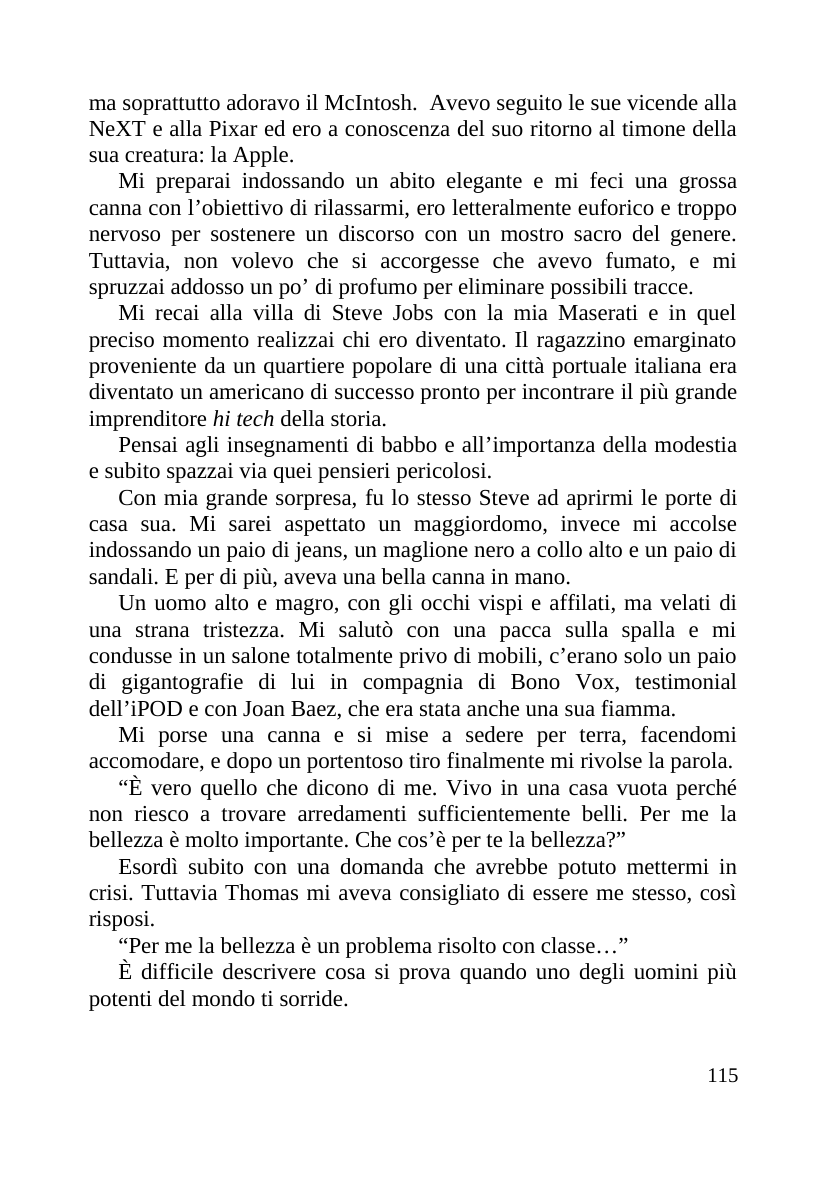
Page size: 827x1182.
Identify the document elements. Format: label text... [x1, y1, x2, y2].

text Mi preparai indossando un abito elegante e mi feci una grossa canna con l’obiettivo di rilassarmi, ero letteralmente euforico e troppo nervoso per sostenere un discorso con un mostro sacro del genere. Tuttavia, non volevo che si accorgesse che avevo fumato, e mi spruzzai addosso un po’ di profumo per eliminare possibili tracce. [88, 168, 738, 299]
text è difficile descrivere cosa si prova quando uno degli uomini più potenti del mondo ti sorride. [88, 958, 738, 1011]
text Esordì subito con una domanda che avrebbe potuto mettermi in crisi. Tuttavia Thomas mi aveva consigliato di essere me stesso, così risposi. [88, 853, 738, 932]
text Con mia grande sorpresa, fu lo stesso Steve ad aprirmi le porte di casa sua. Mi sarei aspettato un maggiordomo, invece mi accolse indossando un paio di jeans, un maglione nero a collo alto e un paio di sandali. E per di più, aveva una bella canna in mano. [88, 484, 738, 589]
text Mi recai alla villa di Steve Jobs con la mia Maserati e in quel preciso momento realizzai chi ero diventato. Il ragazzino emarginato proveniente da un quartiere popolare di una città portuale italiana era diventato un americano di successo pronto per incontrare il più grande imprenditore hi tech della storia. [88, 299, 738, 431]
text Un uomo alto e magro, con gli occhi vispi e affilati, ma velati di una strana tristezza. Mi salutò con una pacca sulla spalla e mi condusse in un salone totalmente privo di mobili, c’erano solo un paio di gigantografie di lui in compagnia di Bono Vox, testimonial dell’iPOD e con Joan Baez, che era stata anche una sua fiamma. [88, 589, 738, 721]
text Mi porse una canna e si mise a sedere per terra, facendomi accomodare, e dopo un portentoso tiro finalmente mi rivolse la parola. [88, 721, 738, 774]
text ma soprattutto adoravo il McIntosh. Avevo seguito le sue vicende alla NeXT e alla Pixar ed ero a conoscenza del suo ritorno al timone della sua creatura: la Apple. [88, 88, 738, 168]
text Pensai agli insegnamenti di babbo e all’importanza della modestia e subito spazzai via quei pensieri pericolosi. [88, 431, 738, 484]
text “Per me la bellezza è un problema risolto con classe…” [88, 932, 738, 958]
text “è vero quello che dicono di me. Vivo in una casa vuota perché non riesco a trovare arredamenti sufficientemente belli. Per me la bellezza è molto importante. Che cos’è per te la bellezza?” [88, 774, 738, 853]
